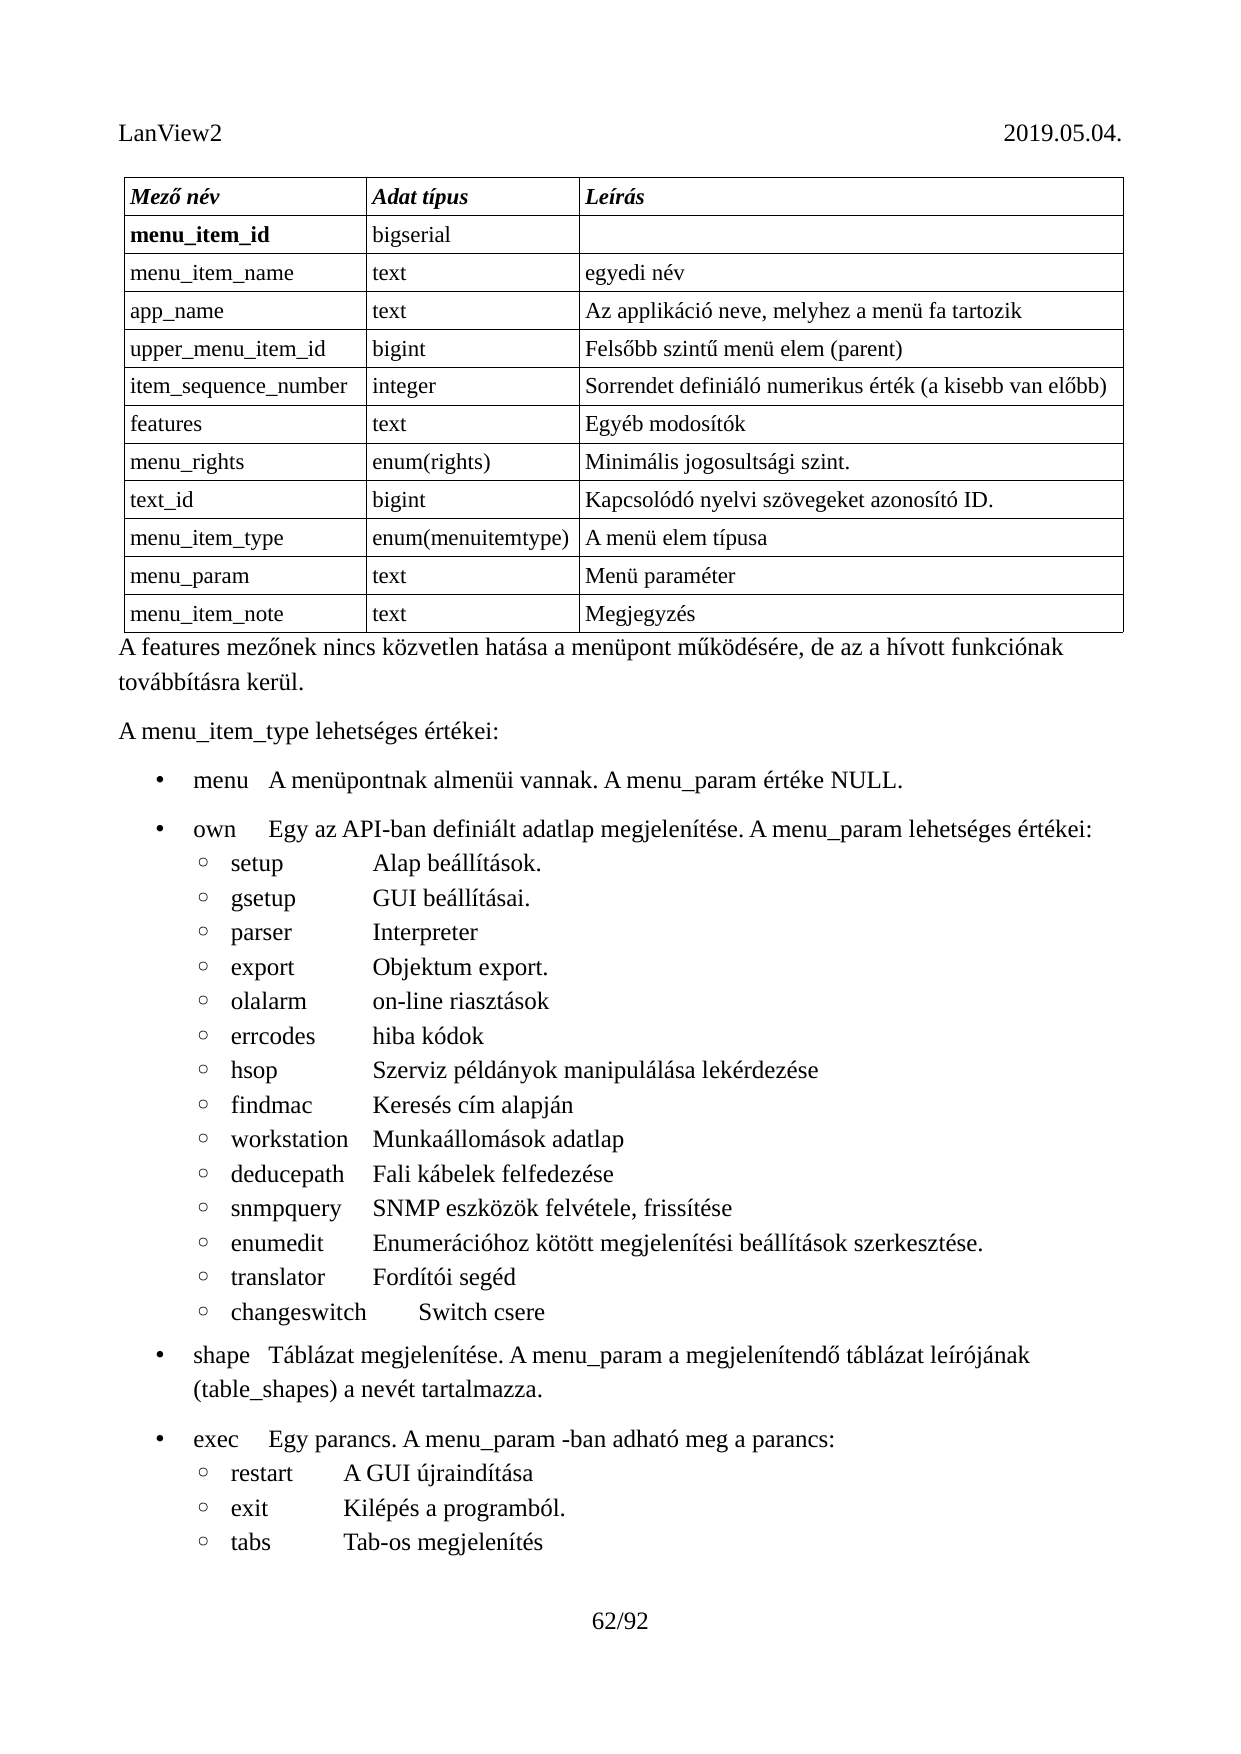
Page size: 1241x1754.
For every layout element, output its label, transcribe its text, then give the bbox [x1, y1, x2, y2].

table_cell [580, 216, 1123, 253]
table_cell [367, 330, 579, 367]
list parser Interpreter [193, 917, 1122, 946]
list shape Táblázat megjelenítése. A menu_param a megjelenítendő táblázat leírójának (table_shapes) a nevét tartalmazza. [156, 1340, 1122, 1403]
table_cell [125, 216, 366, 253]
table_cell [367, 557, 579, 594]
list tabs Tab-os megjelenítés [193, 1527, 1122, 1556]
table_cell [580, 519, 1123, 556]
table_cell [367, 444, 579, 480]
table_header [367, 178, 579, 215]
table_cell [367, 519, 579, 556]
list own Egy az API-ban definiált adatlap megjelenítése. A menu_param lehetséges értékei: [156, 814, 1122, 843]
table_cell [125, 368, 366, 404]
list restart A GUI újraindítása [193, 1458, 1122, 1487]
table_cell [125, 481, 366, 518]
list export Objektum export. [193, 952, 1122, 981]
text A menu_item_type lehetséges értékei: [118, 716, 1122, 744]
list exec Egy parancs. A menu_param -ban adható meg a parancs: [156, 1424, 1122, 1453]
table_cell [125, 557, 366, 594]
list snmpquery SNMP eszközök felvétele, frissítése [193, 1193, 1122, 1222]
list gsetup GUI beállításai. [193, 883, 1122, 912]
list hsop Szerviz példányok manipulálása lekérdezése [193, 1055, 1122, 1084]
table_cell [580, 595, 1123, 632]
list workstation Munkaállomások adatlap [193, 1124, 1122, 1153]
table_cell [125, 254, 366, 291]
table_cell [125, 292, 366, 329]
table_cell [367, 481, 579, 518]
text A features mezőnek nincs közvetlen hatása a menüpont működésére, de az a hívott funkciónak továbbításra kerül. [118, 632, 1122, 695]
table_cell [367, 368, 579, 404]
table_header [580, 178, 1123, 215]
table_cell [367, 254, 579, 291]
table_cell [580, 254, 1123, 291]
table_header [125, 178, 366, 215]
list changeswitch Switch csere [193, 1297, 1122, 1325]
list setup Alap beállítások. [193, 848, 1122, 877]
table_cell [125, 406, 366, 442]
table_cell [580, 292, 1123, 329]
table_cell [580, 481, 1123, 518]
list olalarm on-line riasztások [193, 986, 1122, 1015]
table_cell [580, 444, 1123, 480]
list deducepath Fali kábelek felfedezése [193, 1159, 1122, 1187]
list enumedit Enumerációhoz kötött megjelenítési beállítások szerkesztése. [193, 1228, 1122, 1256]
table_cell [125, 330, 366, 367]
list menu A menüpontnak almenüi vannak. A menu_param értéke NULL. [156, 765, 1122, 793]
table_cell [367, 406, 579, 442]
list translator Fordítói segéd [193, 1262, 1122, 1291]
list errcodes hiba kódok [193, 1021, 1122, 1049]
table_cell [125, 519, 366, 556]
table_cell [367, 216, 579, 253]
table_cell [367, 292, 579, 329]
table_cell [580, 557, 1123, 594]
table_cell [125, 444, 366, 480]
list findmac Keresés cím alapján [193, 1090, 1122, 1118]
list exit Kilépés a programból. [193, 1493, 1122, 1522]
table_cell [367, 595, 579, 632]
table_cell [580, 368, 1123, 404]
table_cell [125, 595, 366, 632]
table_cell [580, 406, 1123, 442]
table_cell [580, 330, 1123, 367]
